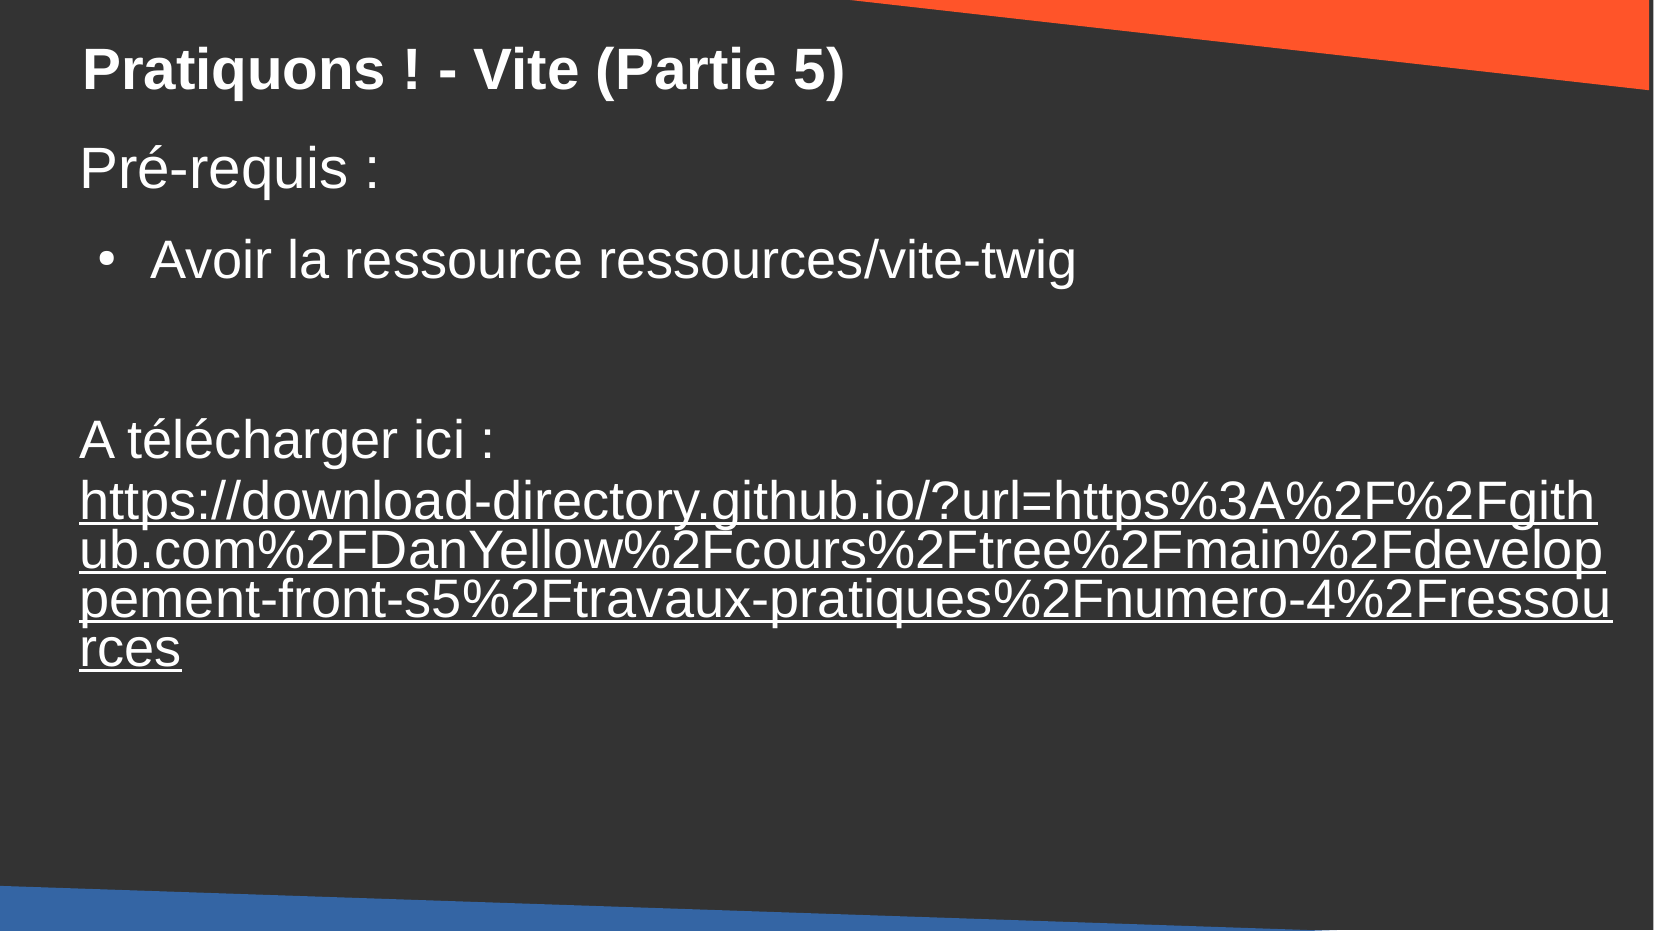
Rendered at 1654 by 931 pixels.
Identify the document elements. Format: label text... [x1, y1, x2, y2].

text_box [850, 0, 1650, 91]
list Pré-requis : Avoir la ressource ressources/vite-twig A télécharger ici : https://download-directory.github.io/?url=https%3A%2F%2Fgithub.com%2FDanYellow%2Fcours%2Ftree%2Fmain%2Fdeveloppement-front-s5%2Ftravaux-pratiques%2Fnumero-4%2Fressources [79, 135, 1619, 721]
title Pratiquons ! - Vite (Partie 5) [82, 37, 1571, 114]
text_box [0, 885, 1337, 931]
